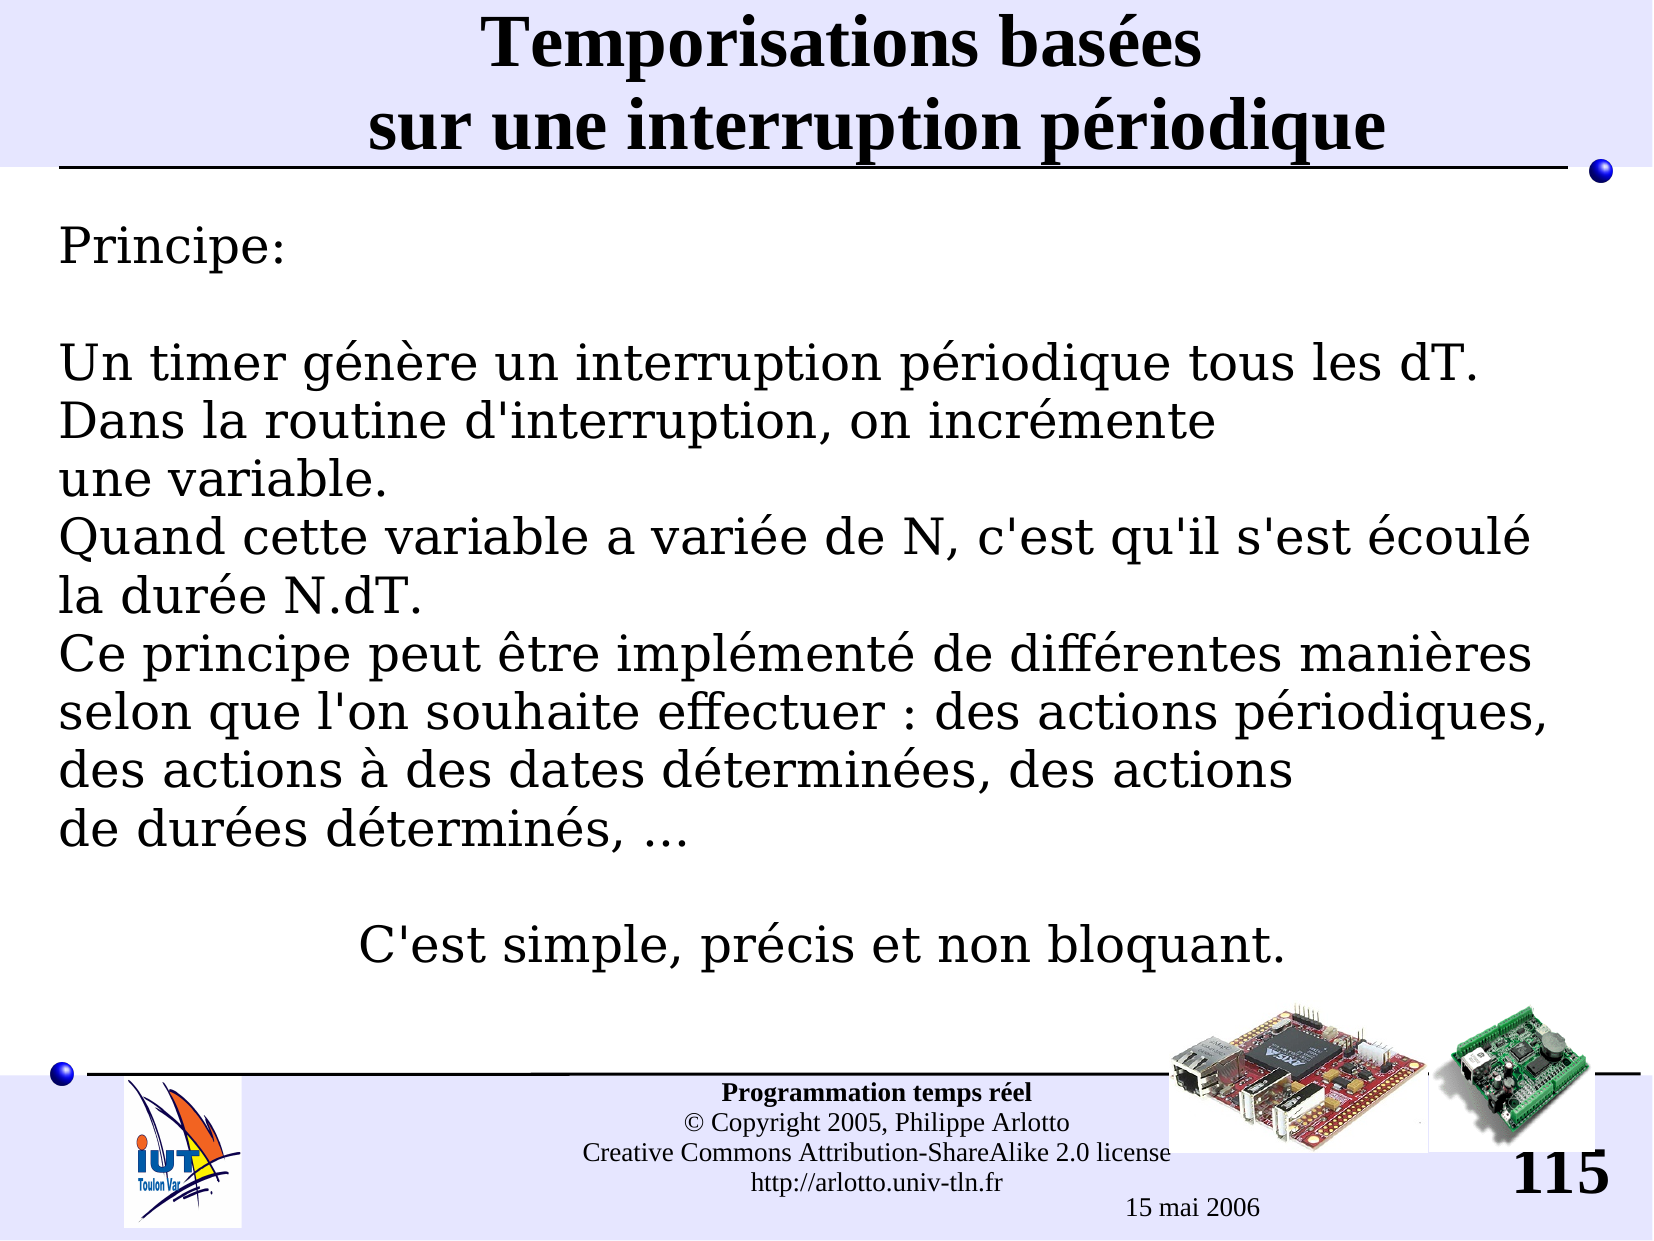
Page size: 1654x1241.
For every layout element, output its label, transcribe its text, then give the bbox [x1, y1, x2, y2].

picture [1169, 1000, 1428, 1153]
title Temporisations basées sur une interruption périodique [88, 0, 1578, 167]
text_box Principe: Un timer génère un interruption périodique tous les dT. Dans la routine d'interruption, on incrémente une variable. Quand cette variable a variée de N, c'est qu'il s'est écoulé la durée N.dT. Ce principe peut être implémenté de différentes manières selon que l'on souhaite effectuer : des actions périodiques, des actions à des dates déterminées, des actions de durées déterminés, ... C'est simple, précis et non bloquant. [58, 217, 1553, 975]
picture [1429, 1000, 1595, 1152]
